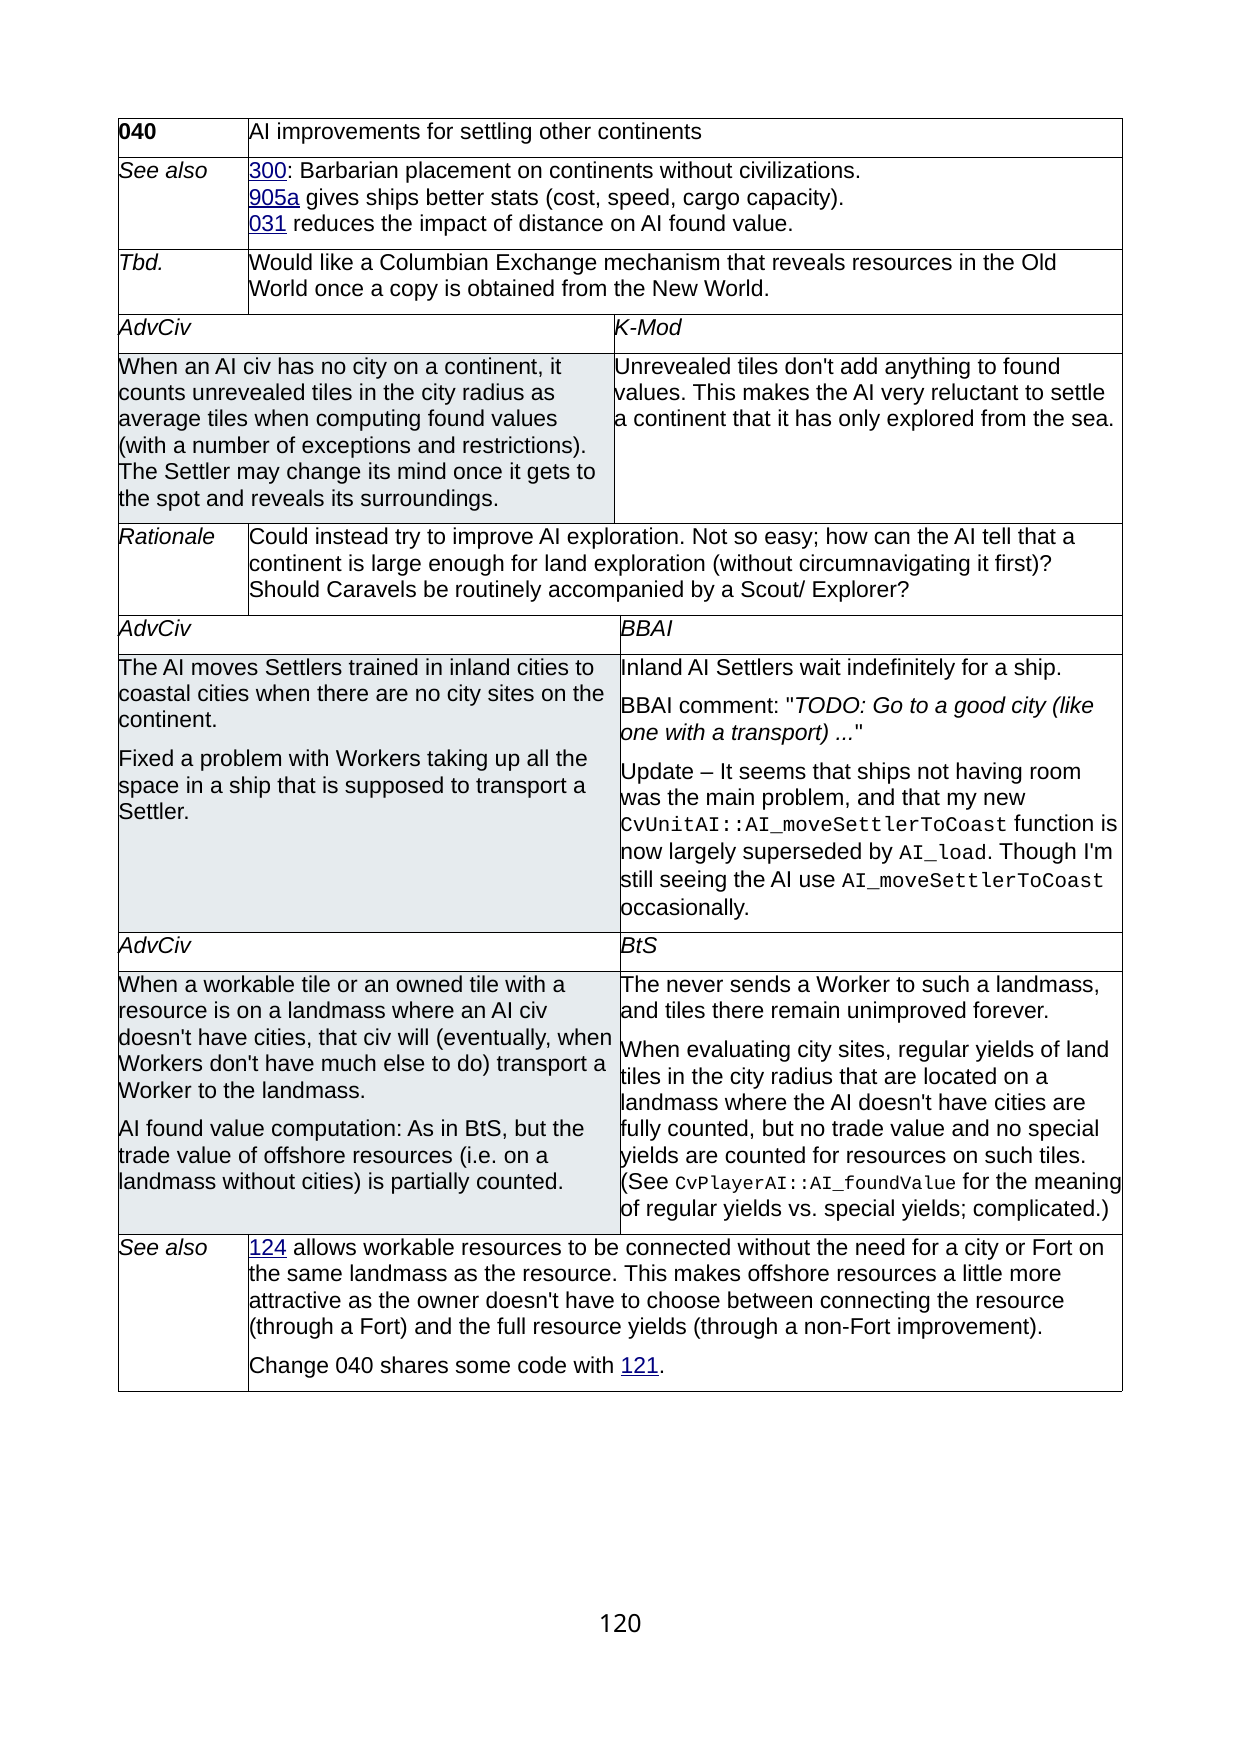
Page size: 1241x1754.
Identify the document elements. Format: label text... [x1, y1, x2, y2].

table_cell BBAI [621, 616, 1122, 654]
table_cell K-Mod [615, 315, 1122, 353]
table_cell Could instead try to improve AI exploration. Not so easy; how can the AI tell that a continent is large enough for land exploration (without circumnavigating it first)? Should Caravels be routinely accompanied by a Scout/ Explorer? [249, 524, 1122, 615]
table_cell When a workable tile or an owned tile with a resource is on a landmass where an AI civ doesn't have cities, that civ will (eventually, when Workers don't have much else to do) transport a Worker to the landmass. AI found value computation: As in BtS, but the trade value of offshore resources (i.e. on a landmass without cities) is partially counted. [119, 972, 620, 1234]
table_cell Rationale [119, 524, 248, 615]
table_header AI improvements for settling other continents [249, 119, 1122, 157]
table_cell Would like a Columbian Exchange mechanism that reveals resources in the Old World once a copy is obtained from the New World. [249, 250, 1122, 314]
table_cell AdvCiv [119, 616, 620, 654]
table_cell Tbd. [119, 250, 248, 314]
table_cell Unrevealed tiles don't add anything to found values. This makes the AI very reluctant to settle a continent that it has only explored from the sea. [615, 354, 1122, 523]
table_cell See also [119, 158, 248, 248]
table_header 040 [119, 119, 248, 157]
table_cell BtS [621, 933, 1122, 971]
table_cell 124 allows workable resources to be connected without the need for a city or Fort on the same landmass as the resource. This makes offshore resources a little more attractive as the owner doesn't have to choose between connecting the resource (through a Fort) and the full resource yields (through a non-Fort improvement). Change 040 shares some code with 121. [249, 1235, 1122, 1391]
table_cell Inland AI Settlers wait indefinitely for a ship. BBAI comment: "TODO: Go to a good city (like one with a transport) ..." Update – It seems that ships not having room was the main problem, and that my new CvUnitAI::AI_moveSettlerToCoast function is now largely superseded by AI_load. Though I'm still seeing the AI use AI_moveSettlerToCoast occasionally. [621, 655, 1122, 932]
table_cell The AI moves Settlers trained in inland cities to coastal cities when there are no city sites on the continent. Fixed a problem with Workers taking up all the space in a ship that is supposed to transport a Settler. [119, 655, 620, 932]
table_cell The never sends a Worker to such a landmass, and tiles there remain unimproved forever. When evaluating city sites, regular yields of land tiles in the city radius that are located on a landmass where the AI doesn't have cities are fully counted, but no trade value and no special yields are counted for resources on such tiles. (See CvPlayerAI::AI_foundValue for the meaning of regular yields vs. special yields; complicated.) [621, 972, 1122, 1234]
table_cell AdvCiv [119, 315, 614, 353]
table_cell When an AI civ has no city on a continent, it counts unrevealed tiles in the city radius as average tiles when computing found values (with a number of exceptions and restrictions). The Settler may change its mind once it gets to the spot and reveals its surroundings. [119, 354, 614, 523]
table_cell 300: Barbarian placement on continents without civilizations. 905a gives ships better stats (cost, speed, cargo capacity). 031 reduces the impact of distance on AI found value. [249, 158, 1122, 248]
table_cell See also [119, 1235, 248, 1391]
table_cell AdvCiv [119, 933, 620, 971]
